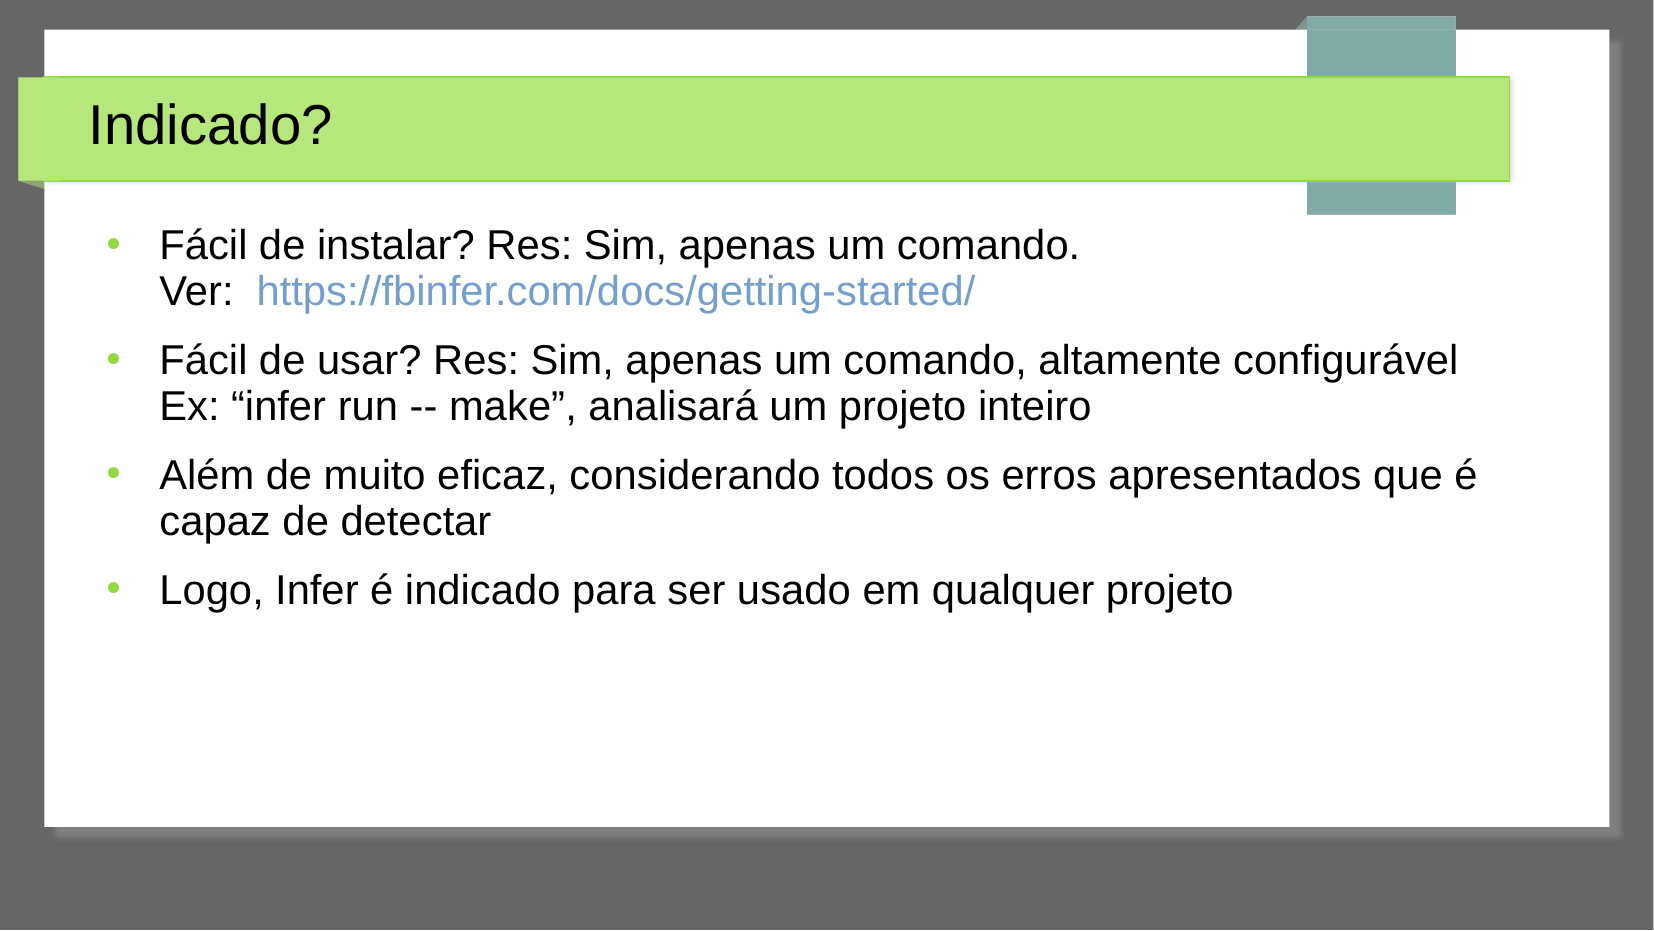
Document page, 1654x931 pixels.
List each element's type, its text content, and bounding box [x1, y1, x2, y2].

title Indicado? [88, 73, 1506, 178]
list Fácil de instalar? Res: Sim, apenas um comando. Ver: https://fbinfer.com/docs/getting-started/ Fácil de usar? Res: Sim, apenas um comando, altamente configurável Ex: “infer run -- make”, analisará um projeto inteiro Além de muito eficaz, considerando todos os erros apresentados que é capaz de detectar Logo, Infer é indicado para ser usado em qualquer projeto [88, 221, 1565, 813]
